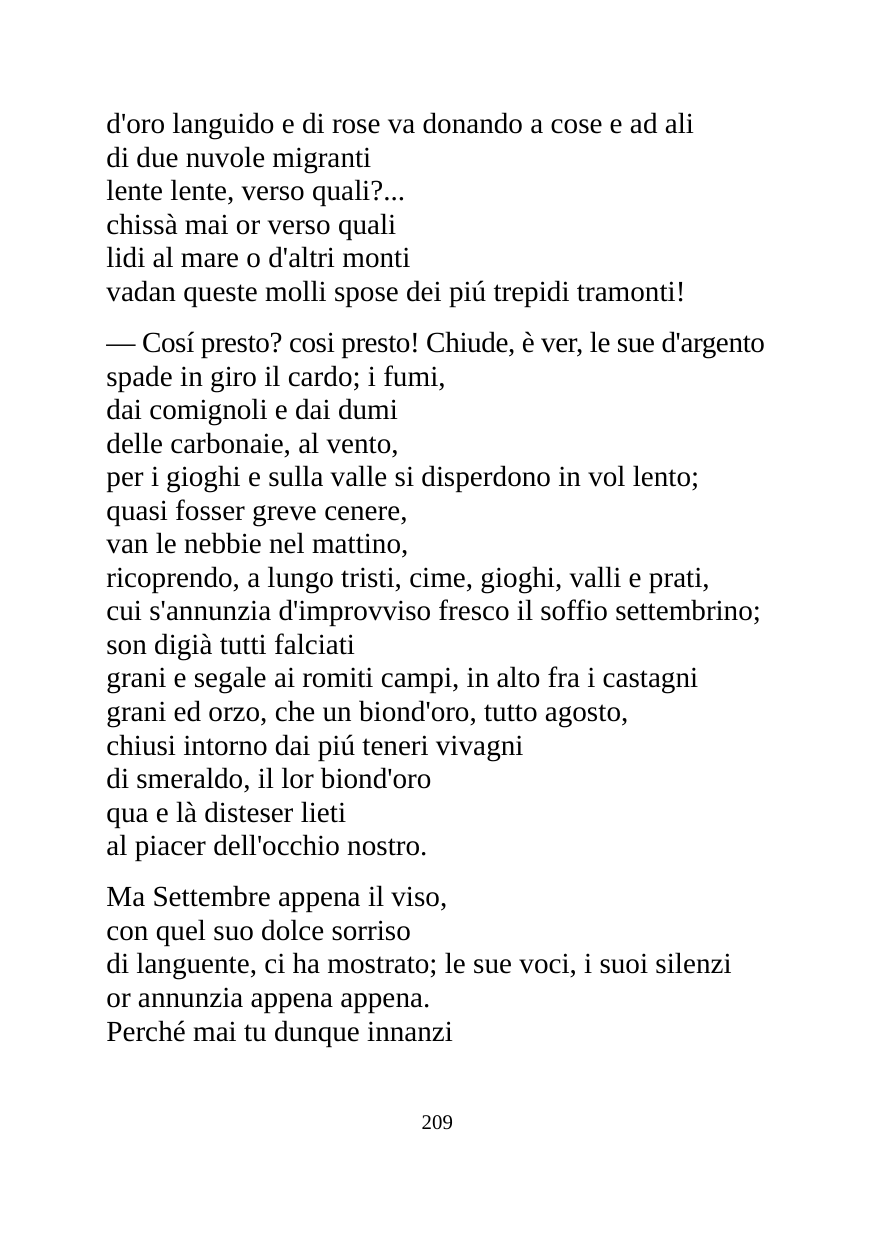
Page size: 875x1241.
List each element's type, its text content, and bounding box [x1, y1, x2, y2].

text d'oro languido e di rose va donando a cose e ad ali di due nuvole migranti lente lente, verso quali?... chissà mai or verso quali lidi al mare o d'altri monti vadan queste molli spose dei piú trepidi tramonti! [106, 106, 768, 307]
text — Cosí presto? cosi presto! Chiude, è ver, le sue d'argento spade in giro il cardo; i fumi, dai comignoli e dai dumi delle carbonaie, al vento, per i gioghi e sulla valle si disperdono in vol lento; quasi fosser greve cenere, van le nebbie nel mattino, ricoprendo, a lungo tristi, cime, gioghi, valli e prati, cui s'annunzia d'improvviso fresco il soffio settembrino; son digià tutti falciati grani e segale ai romiti campi, in alto fra i castagni grani ed orzo, che un biond'oro, tutto agosto, chiusi intorno dai piú teneri vivagni di smeraldo, il lor biond'oro qua e là disteser lieti al piacer dell'occhio nostro. [106, 325, 768, 862]
text Ma Settembre appena il viso, con quel suo dolce sorriso di languente, ci ha mostrato; le sue voci, i suoi silenzi or annunzia appena appena. Perché mai tu dunque innanzi [106, 879, 768, 1047]
